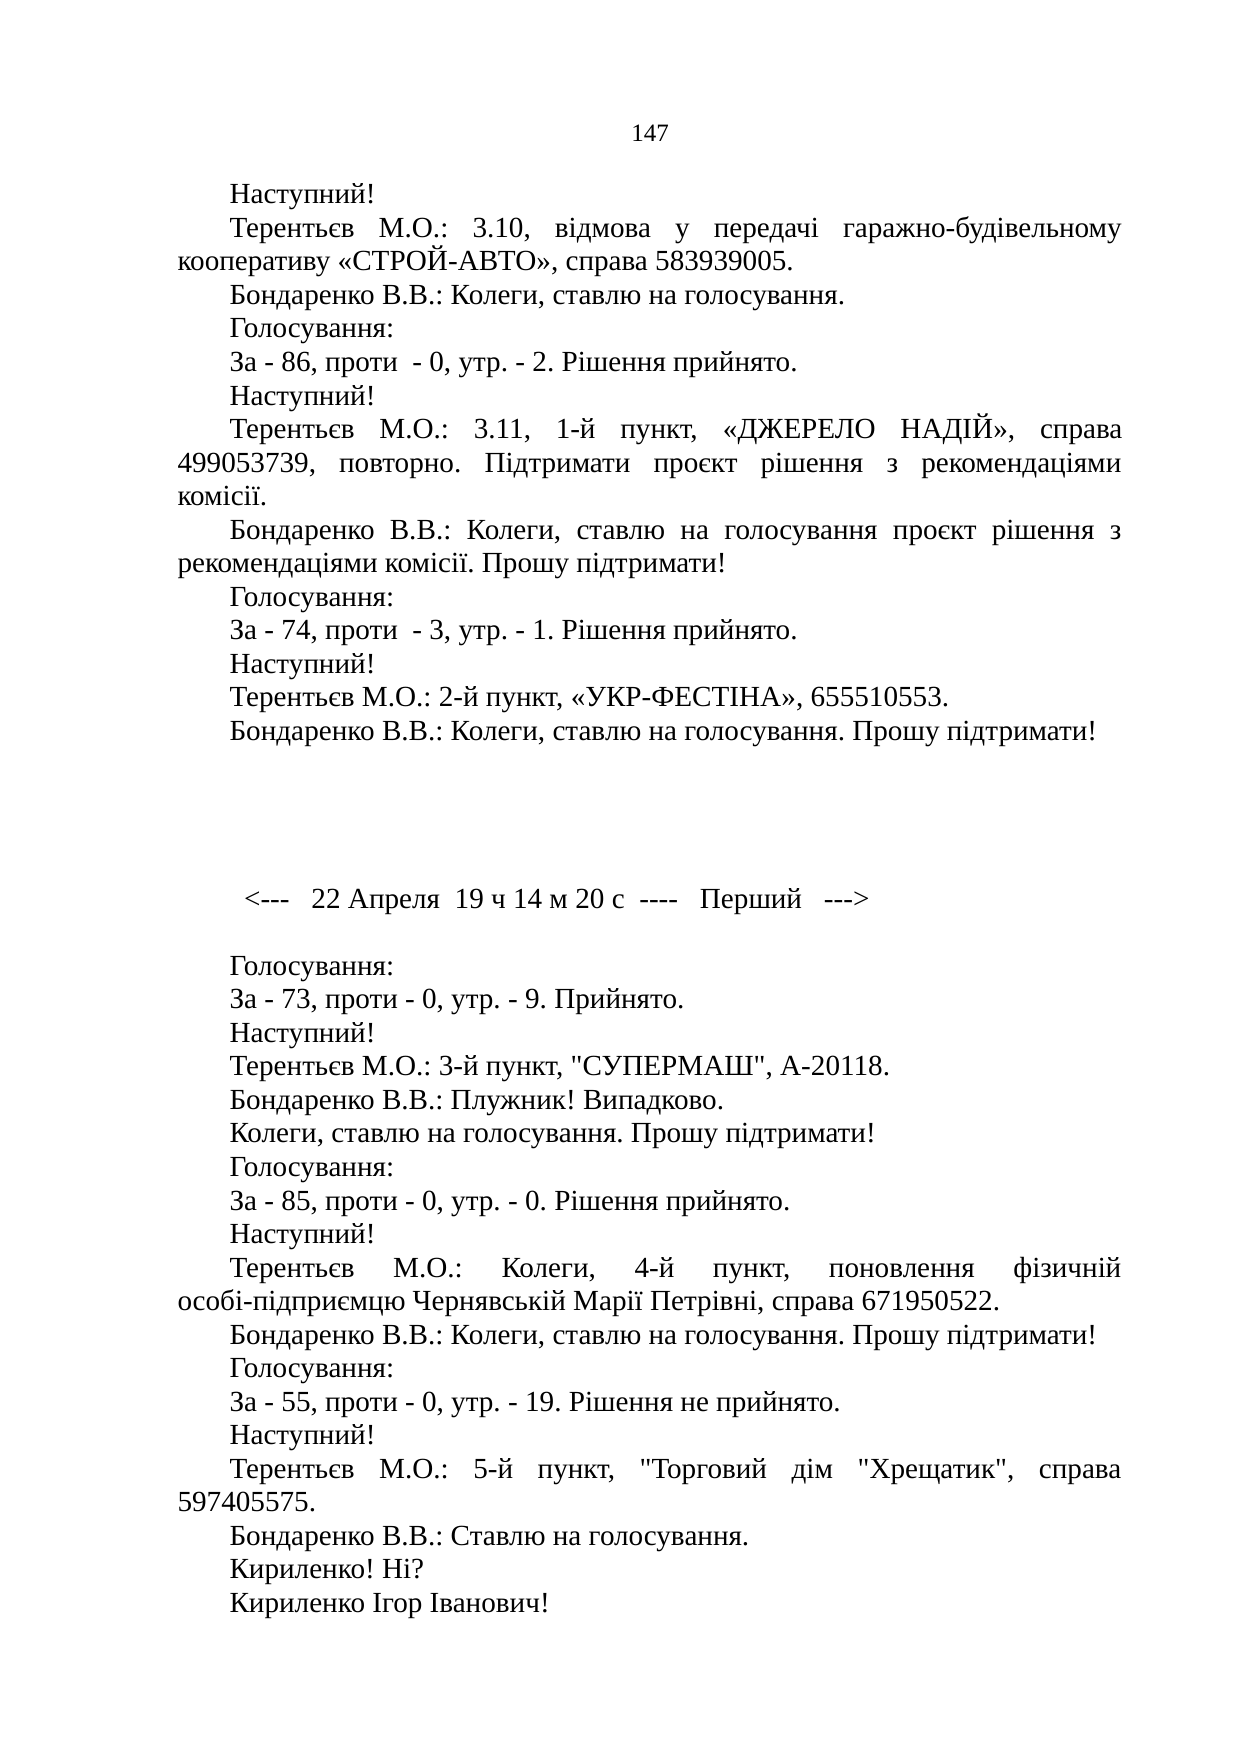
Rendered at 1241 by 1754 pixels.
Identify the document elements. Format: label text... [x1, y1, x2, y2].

text Кириленко! Ні? [177, 1552, 1122, 1585]
text Терентьєв М.О.: 3.10, відмова у передачі гаражно-будівельному кооперативу «СТРОЙ-АВТО», справа 583939005. [177, 210, 1122, 277]
text <--- 22 Апреля 19 ч 14 м 20 с ---- Перший ---> [177, 881, 1122, 914]
text За - 85, проти - 0, утр. - 0. Рішення прийнято. [177, 1183, 1122, 1216]
text Наступний! [177, 1417, 1122, 1451]
text Терентьєв М.О.: Колеги, 4-й пункт, поновлення фізичній особі-підприємцю Чернявській Марії Петрівні, справа 671950522. [177, 1250, 1122, 1317]
text Бондаренко В.В.: Колеги, ставлю на голосування. [177, 277, 1122, 311]
text Голосування: [177, 948, 1122, 981]
text Бондаренко В.В.: Колеги, ставлю на голосування. Прошу підтримати! [177, 1317, 1122, 1350]
text Терентьєв М.О.: 3.11, 1-й пункт, «ДЖЕРЕЛО НАДІЙ», справа 499053739, повторно. Підтримати проєкт рішення з рекомендаціями комісії. [177, 411, 1122, 512]
text Бондаренко В.В.: Колеги, ставлю на голосування. Прошу підтримати! [177, 713, 1122, 747]
text Кириленко Ігор Іванович! [177, 1585, 1122, 1619]
text Наступний! [177, 176, 1122, 210]
text Бондаренко В.В.: Колеги, ставлю на голосування проєкт рішення з рекомендаціями комісії. Прошу підтримати! [177, 512, 1122, 579]
text Терентьєв М.О.: 5-й пункт, "Торговий дім "Хрещатик", справа 597405575. [177, 1451, 1122, 1518]
text Голосування: [177, 1149, 1122, 1183]
text Наступний! [177, 646, 1122, 679]
text Терентьєв М.О.: 2-й пункт, «УКР-ФЕСТІНА», 655510553. [177, 679, 1122, 713]
text Наступний! [177, 378, 1122, 411]
text Голосування: [177, 1350, 1122, 1384]
text Колеги, ставлю на голосування. Прошу підтримати! [177, 1116, 1122, 1149]
text За - 86, проти - 0, утр. - 2. Рішення прийнято. [177, 344, 1122, 378]
text Голосування: [177, 311, 1122, 344]
text Голосування: [177, 579, 1122, 612]
text За - 55, проти - 0, утр. - 19. Рішення не прийнято. [177, 1384, 1122, 1417]
text За - 73, проти - 0, утр. - 9. Прийнято. [177, 981, 1122, 1015]
text За - 74, проти - 3, утр. - 1. Рішення прийнято. [177, 612, 1122, 646]
text Наступний! [177, 1216, 1122, 1250]
text Наступний! [177, 1015, 1122, 1048]
text Терентьєв М.О.: 3-й пункт, "СУПЕРМАШ", А-20118. [177, 1048, 1122, 1082]
text Бондаренко В.В.: Плужник! Випадково. [177, 1082, 1122, 1116]
text Бондаренко В.В.: Ставлю на голосування. [177, 1518, 1122, 1552]
